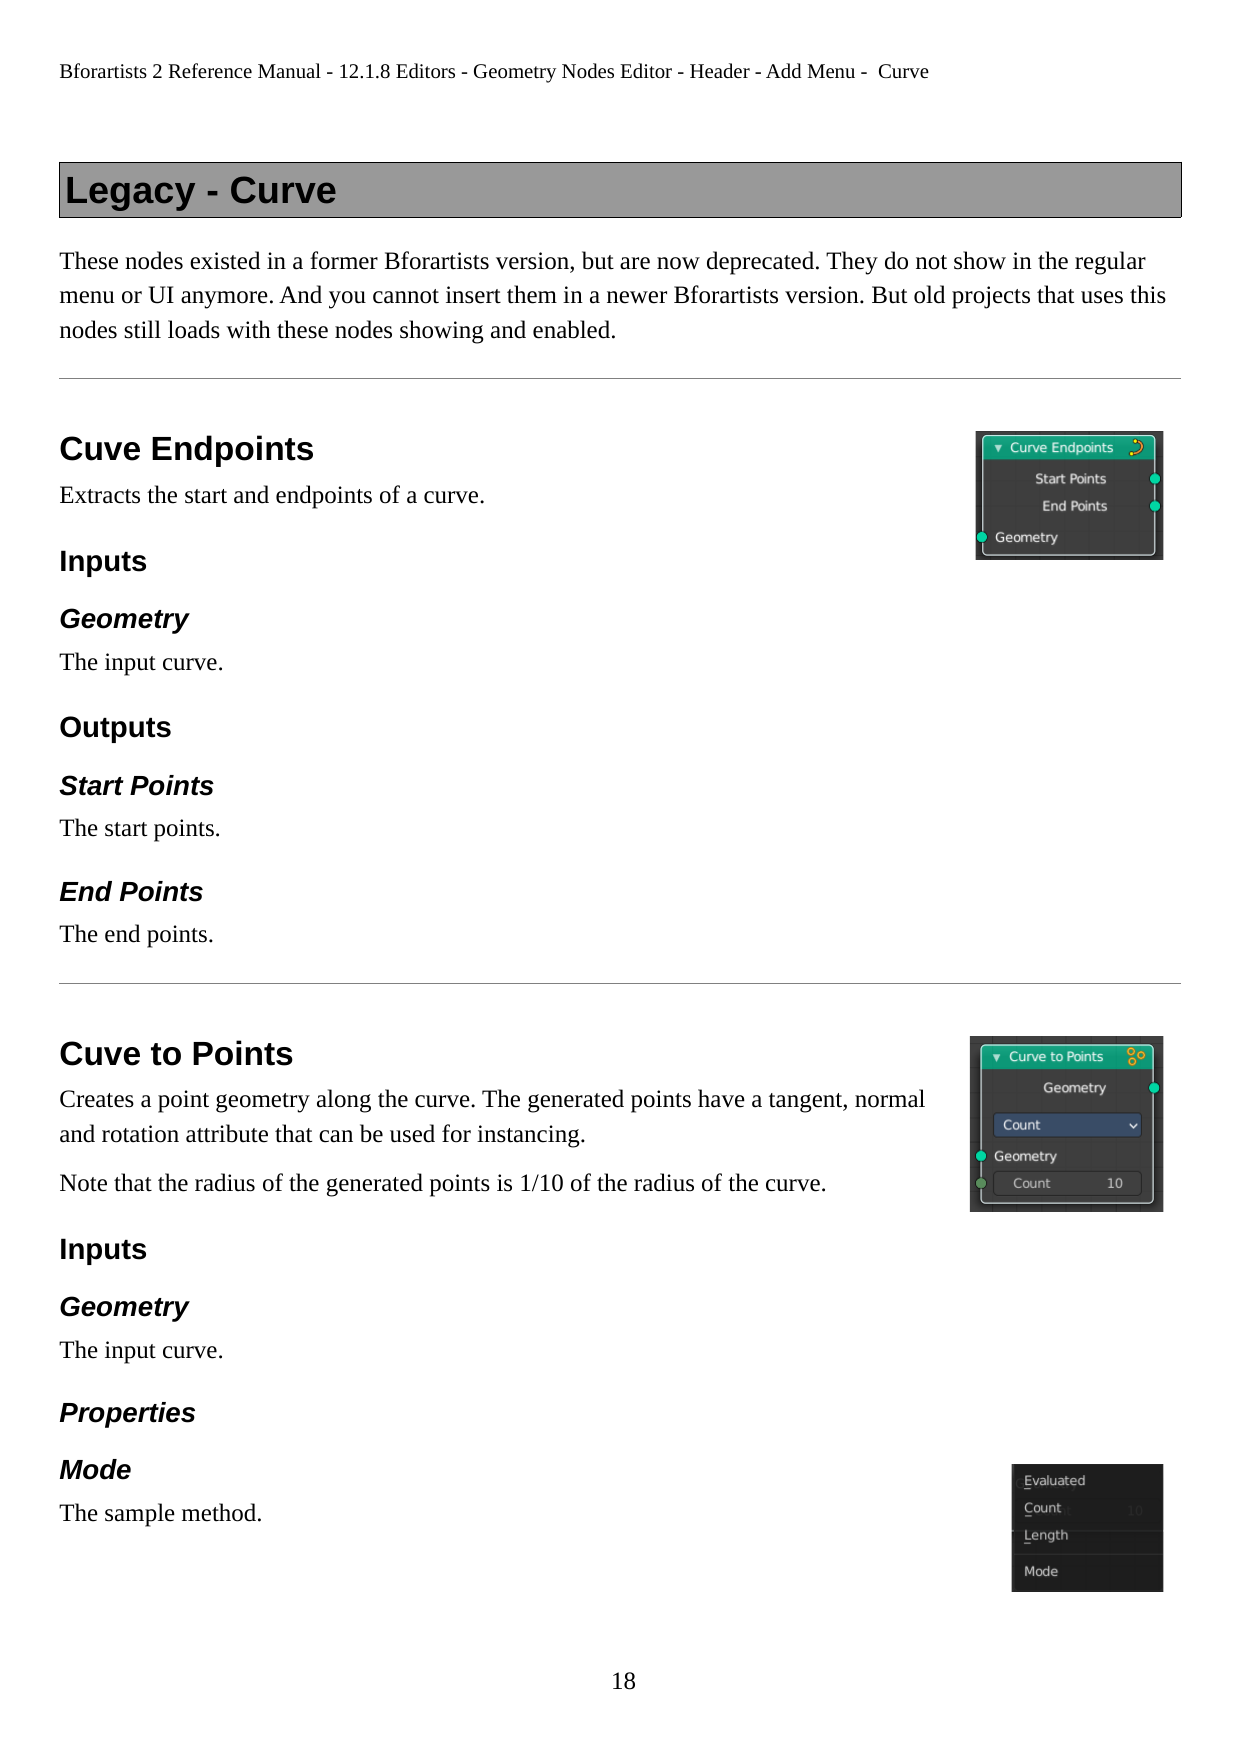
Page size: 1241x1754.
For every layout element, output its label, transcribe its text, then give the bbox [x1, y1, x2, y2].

subtitle Properties [59, 1396, 1181, 1428]
text [1164, 1498, 1181, 1526]
picture [975, 431, 1164, 560]
text The start points. [59, 813, 1181, 842]
subtitle Start Points [59, 769, 1181, 801]
text Creates a point geometry along the curve. The generated points have a tangent, normal and rotation attribute that can be used for instancing. [59, 1084, 969, 1148]
subtitle Cuve to Points [59, 1033, 1181, 1072]
subtitle Cuve Endpoints [59, 429, 1181, 467]
text The end points. [59, 919, 1181, 948]
text Extracts the start and endpoints of a curve. [59, 480, 975, 509]
text These nodes existed in a former Bforartists version, but are now deprecated. They do not show in the regular menu or UI anymore. And you cannot insert them in a newer Bforartists version. But old projects that uses this nodes still loads with these nodes showing and enabled. [59, 246, 1181, 343]
subtitle Mode [59, 1453, 1181, 1485]
picture [969, 1036, 1164, 1212]
subtitle Geometry [59, 602, 1181, 634]
text Note that the radius of the generated points is 1/10 of the radius of the curve. [59, 1168, 969, 1197]
table_header Legacy - Curve [60, 163, 1181, 217]
text The input curve. [59, 1335, 1181, 1364]
text The sample method. [59, 1498, 1011, 1526]
subtitle End Points [59, 875, 1181, 907]
picture [1011, 1464, 1164, 1592]
subtitle Geometry [59, 1291, 1181, 1322]
text The input curve. [59, 647, 1181, 675]
subtitle Inputs [59, 1232, 1181, 1266]
subtitle Outputs [59, 710, 1181, 744]
subtitle Inputs [59, 543, 1181, 577]
